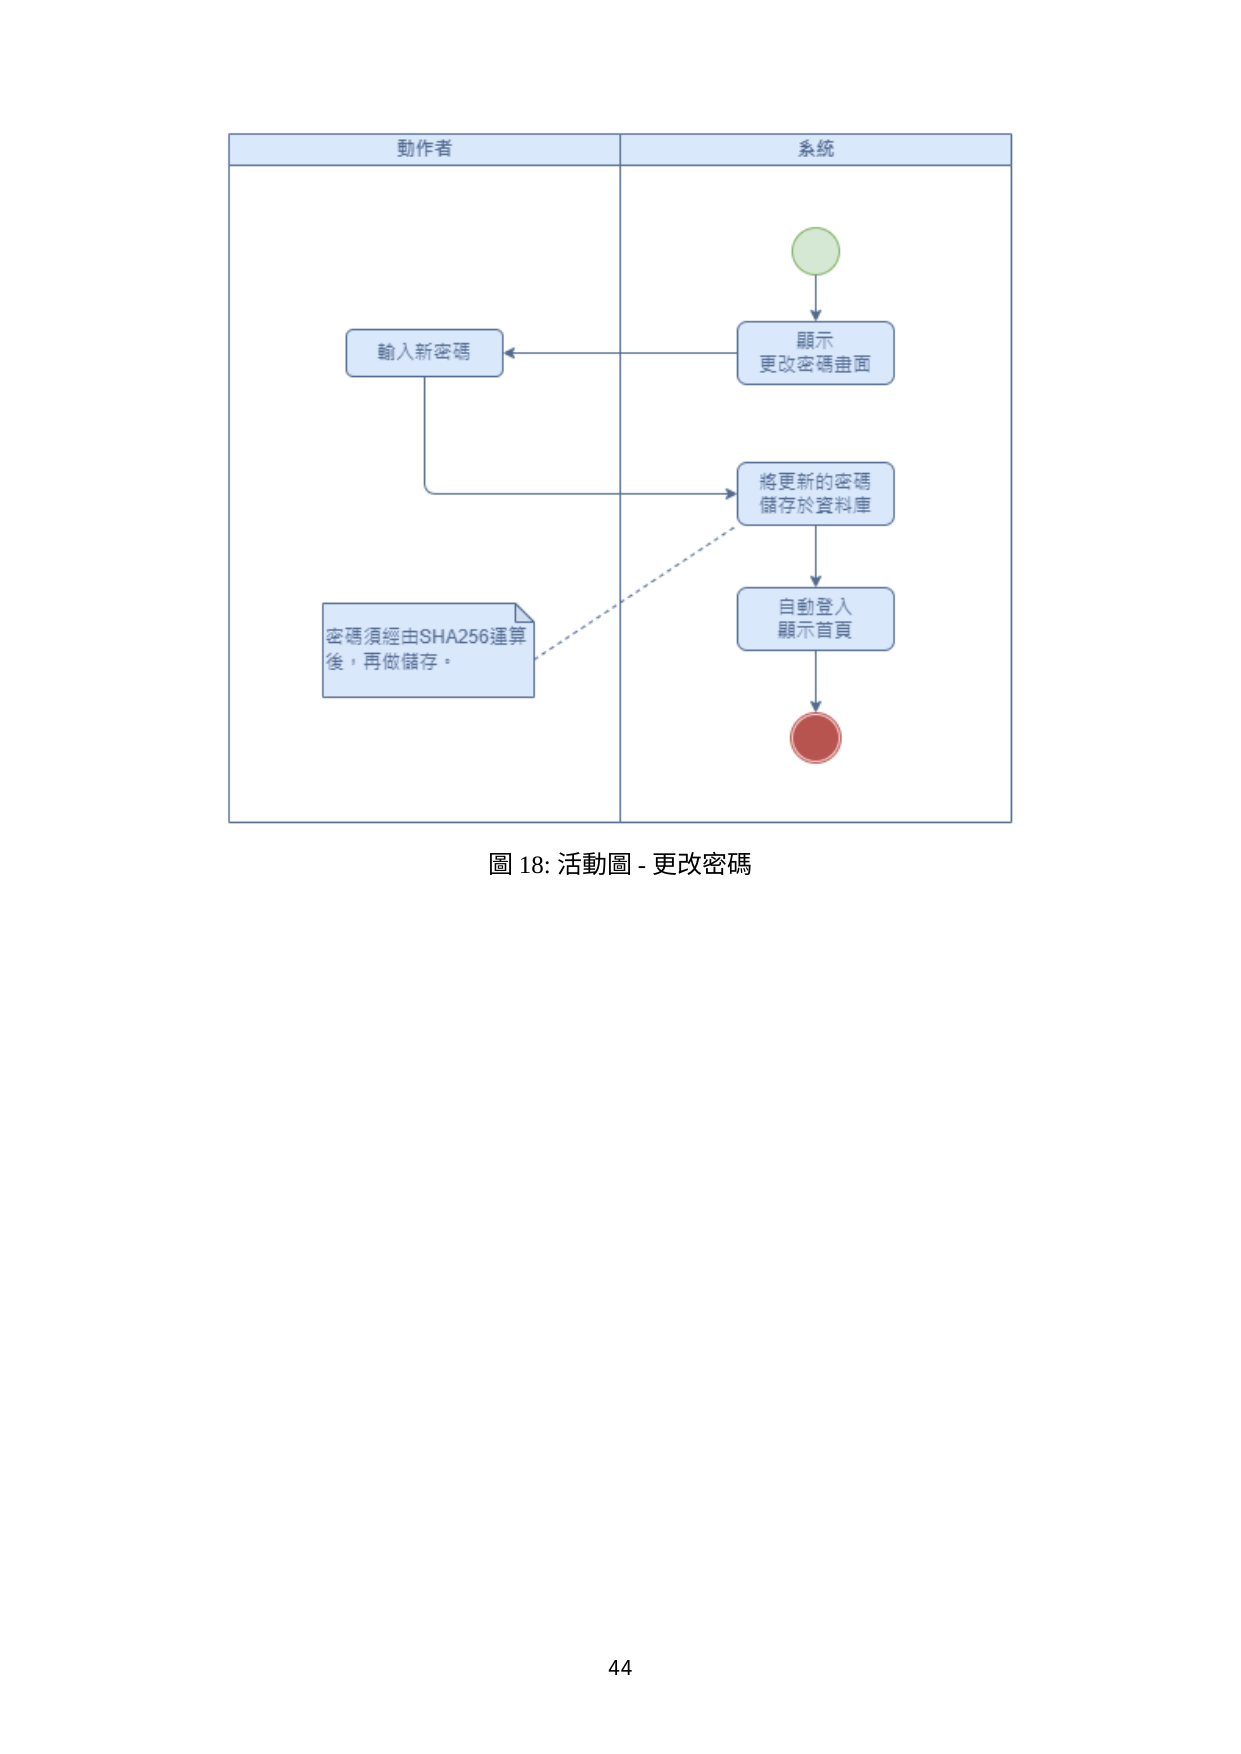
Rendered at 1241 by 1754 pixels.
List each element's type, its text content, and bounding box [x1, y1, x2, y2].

text 圖 18: 活動圖 - 更改密碼 [216, 836, 1024, 880]
picture [216, 121, 1024, 836]
